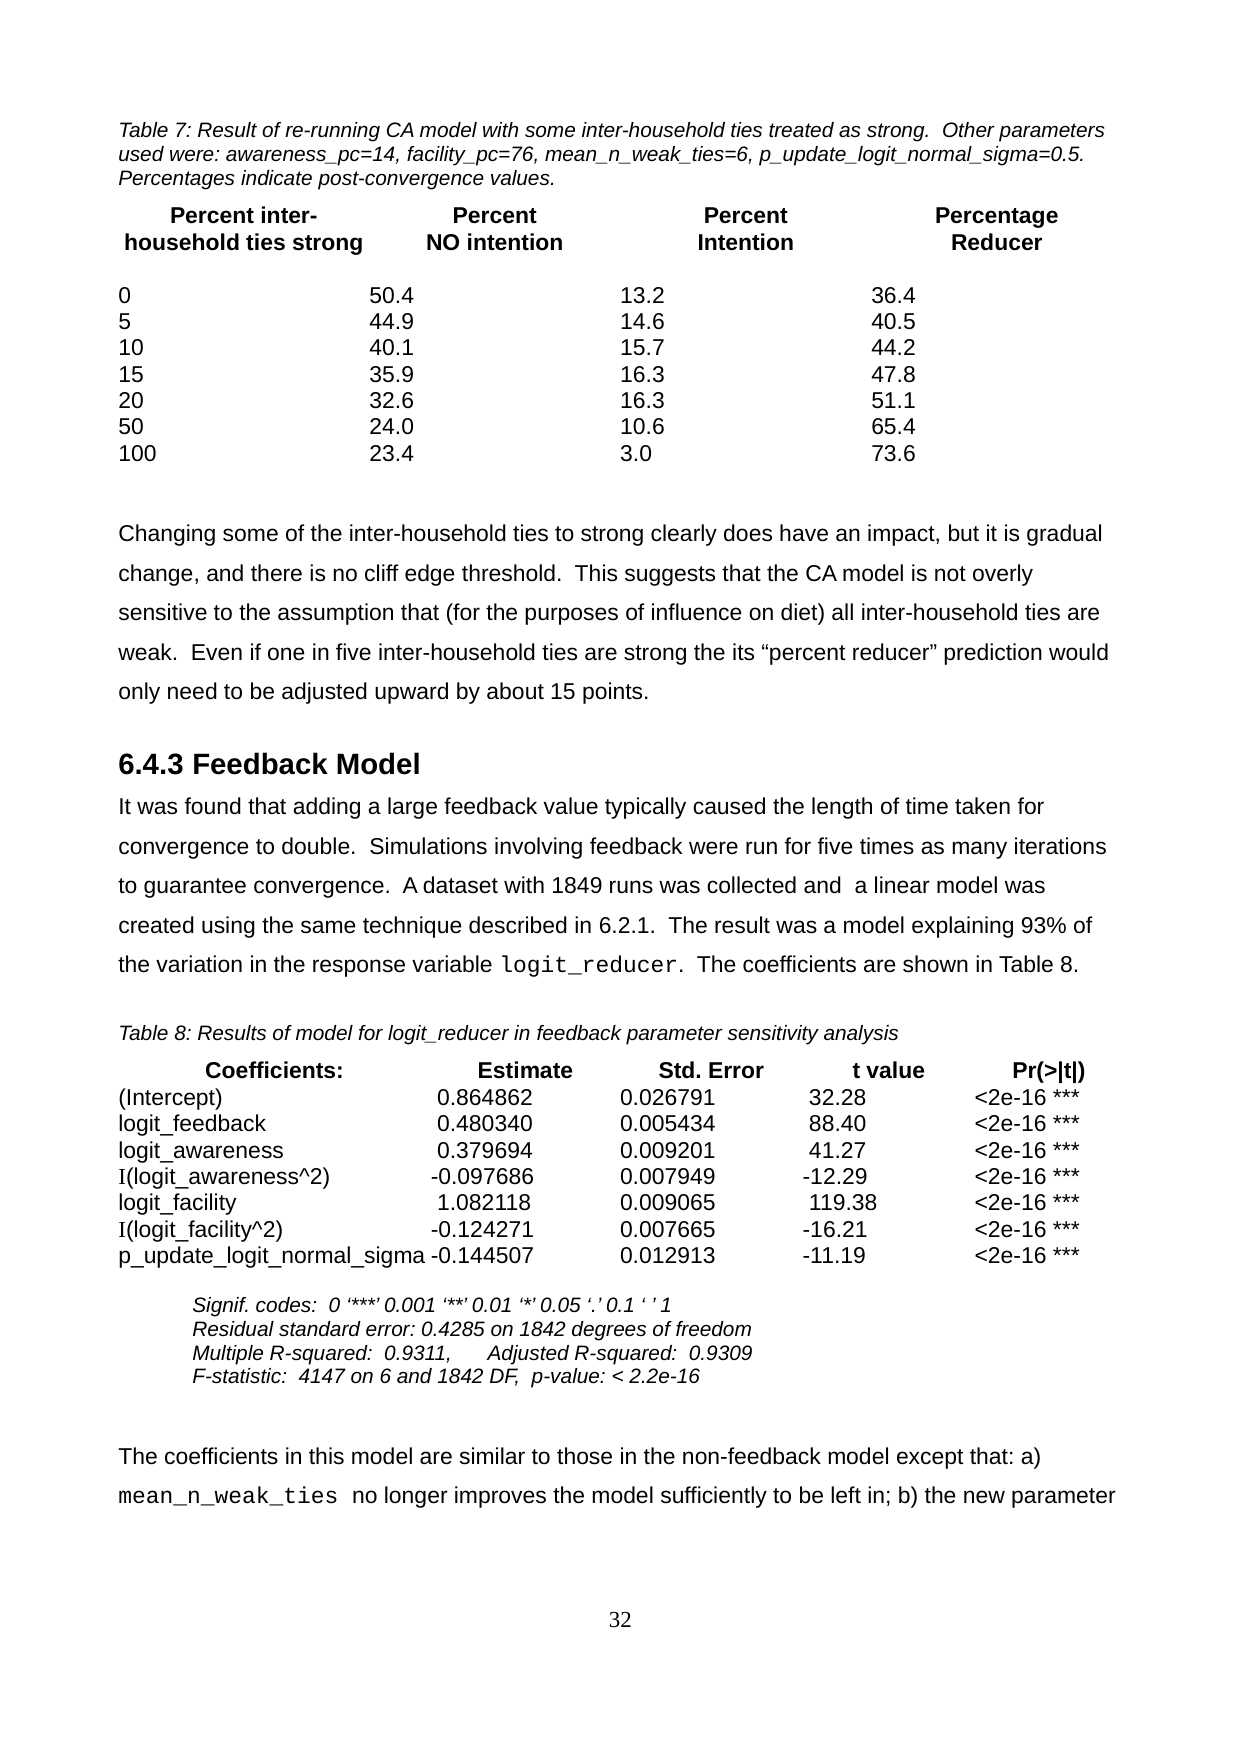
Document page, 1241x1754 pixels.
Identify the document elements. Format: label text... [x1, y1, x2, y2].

text It was found that adding a large feedback value typically caused the length of time taken for convergence to double. Simulations involving feedback were run for five times as many iterations to guarantee convergence. A dataset with 1849 runs was collected and a linear model was created using the same technique described in 6.2.1. The result was a model explaining 93% of the variation in the response variable logit_reducer. The coefficients are shown in Table 8. [118, 793, 1122, 979]
table_cell <2e-16 *** [974, 1110, 1123, 1137]
table_cell 0.026791 [620, 1084, 802, 1110]
table_cell <2e-16 *** [974, 1084, 1123, 1110]
table_header Percent Intention [620, 203, 871, 282]
table_header Percent inter-household ties strong [118, 203, 369, 282]
table_cell 13.2 [620, 282, 871, 308]
table_cell 0.005434 [620, 1110, 802, 1137]
table_cell logit_feedback [118, 1110, 431, 1137]
table_cell logit_facility [118, 1189, 431, 1216]
table_cell 44.2 [871, 334, 1122, 361]
table_header Estimate [431, 1058, 620, 1084]
table_cell 50 [118, 413, 369, 440]
table_cell 32.28 [803, 1084, 974, 1110]
table_cell 40.5 [871, 308, 1122, 334]
table_cell 0.007949 [620, 1163, 802, 1189]
table_cell 35.9 [369, 361, 620, 387]
table_cell 0.009065 [620, 1189, 802, 1216]
text Table 8: Results of model for logit_reducer in feedback parameter sensitivity analysis [118, 1021, 1122, 1045]
table_cell 5 [118, 308, 369, 334]
table_cell 0.009201 [620, 1137, 802, 1163]
table_cell 41.27 [803, 1137, 974, 1163]
text The coefficients in this model are similar to those in the non-feedback model except that: a) mean_n_weak_ties no longer improves the model sufficiently to be left in; b) the new parameter [118, 1443, 1122, 1510]
table_cell -11.19 [803, 1242, 974, 1268]
table_cell (Intercept) [118, 1084, 431, 1110]
table_cell <2e-16 *** [974, 1242, 1123, 1268]
table_cell <2e-16 *** [974, 1189, 1123, 1216]
table_cell 36.4 [871, 282, 1122, 308]
table_cell 0.007665 [620, 1216, 802, 1242]
table_cell logit_awareness [118, 1137, 431, 1163]
table_cell 24.0 [369, 413, 620, 440]
table_cell -0.124271 [431, 1216, 620, 1242]
table_cell 0.480340 [431, 1110, 620, 1137]
table_cell 47.8 [871, 361, 1122, 387]
table_cell I(logit_facility^2) [118, 1216, 431, 1242]
text F-statistic: 4147 on 6 and 1842 DF, p-value: < 2.2e-16 [192, 1364, 1122, 1388]
table_cell 73.6 [871, 440, 1122, 466]
text Residual standard error: 0.4285 on 1842 degrees of freedom [192, 1316, 1122, 1340]
table_cell 119.38 [803, 1189, 974, 1216]
text Table 7: Result of re-running CA model with some inter-household ties treated as strong. Other parameters used were: awareness_pc=14, facility_pc=76, mean_n_weak_ties=6, p_update_logit_normal_sigma=0.5. Percentages indicate post-convergence values. [118, 118, 1122, 190]
table_cell 3.0 [620, 440, 871, 466]
table_cell 0.012913 [620, 1242, 802, 1268]
table_cell -0.144507 [431, 1242, 620, 1268]
text Signif. codes: 0 ‘***’ 0.001 ‘**’ 0.01 ‘*’ 0.05 ‘.’ 0.1 ‘ ’ 1 [192, 1292, 1122, 1316]
table_cell 16.3 [620, 387, 871, 413]
table_header Percent NO intention [369, 203, 620, 282]
table_cell 0 [118, 282, 369, 308]
text Changing some of the inter-household ties to strong clearly does have an impact, but it is gradual change, and there is no cliff edge threshold. This suggests that the CA model is not overly sensitive to the assumption that (for the purposes of influence on diet) all inter-household ties are weak. Even if one in five inter-household ties are strong the its “percent reducer” prediction would only need to be adjusted upward by about 15 points. [118, 520, 1122, 704]
table_header Coefficients: [118, 1058, 431, 1084]
subtitle Feedback Model [118, 747, 1122, 781]
table_cell 14.6 [620, 308, 871, 334]
table_cell <2e-16 *** [974, 1216, 1123, 1242]
table_cell 88.40 [803, 1110, 974, 1137]
table_cell 10 [118, 334, 369, 361]
table_cell <2e-16 *** [974, 1137, 1123, 1163]
table_cell <2e-16 *** [974, 1163, 1123, 1189]
text Multiple R-squared: 0.9311, Adjusted R-squared: 0.9309 [192, 1340, 1122, 1364]
table_cell 50.4 [369, 282, 620, 308]
table_cell -16.21 [803, 1216, 974, 1242]
table_cell 44.9 [369, 308, 620, 334]
table_cell -12.29 [803, 1163, 974, 1189]
table_cell 15.7 [620, 334, 871, 361]
table_header Percentage Reducer [871, 203, 1122, 282]
table_cell -0.097686 [431, 1163, 620, 1189]
table_cell p_update_logit_normal_sigma [118, 1242, 431, 1268]
table_header t value [803, 1058, 974, 1084]
table_cell 100 [118, 440, 369, 466]
table_cell 32.6 [369, 387, 620, 413]
table_cell 0.379694 [431, 1137, 620, 1163]
table_cell 20 [118, 387, 369, 413]
table_cell 23.4 [369, 440, 620, 466]
table_cell 15 [118, 361, 369, 387]
table_cell 10.6 [620, 413, 871, 440]
table_cell I(logit_awareness^2) [118, 1163, 431, 1189]
table_cell 16.3 [620, 361, 871, 387]
table_cell 65.4 [871, 413, 1122, 440]
table_header Std. Error [620, 1058, 802, 1084]
table_cell 1.082118 [431, 1189, 620, 1216]
table_cell 40.1 [369, 334, 620, 361]
table_cell 51.1 [871, 387, 1122, 413]
table_header Pr(>|t|) [974, 1058, 1123, 1084]
table_cell 0.864862 [431, 1084, 620, 1110]
